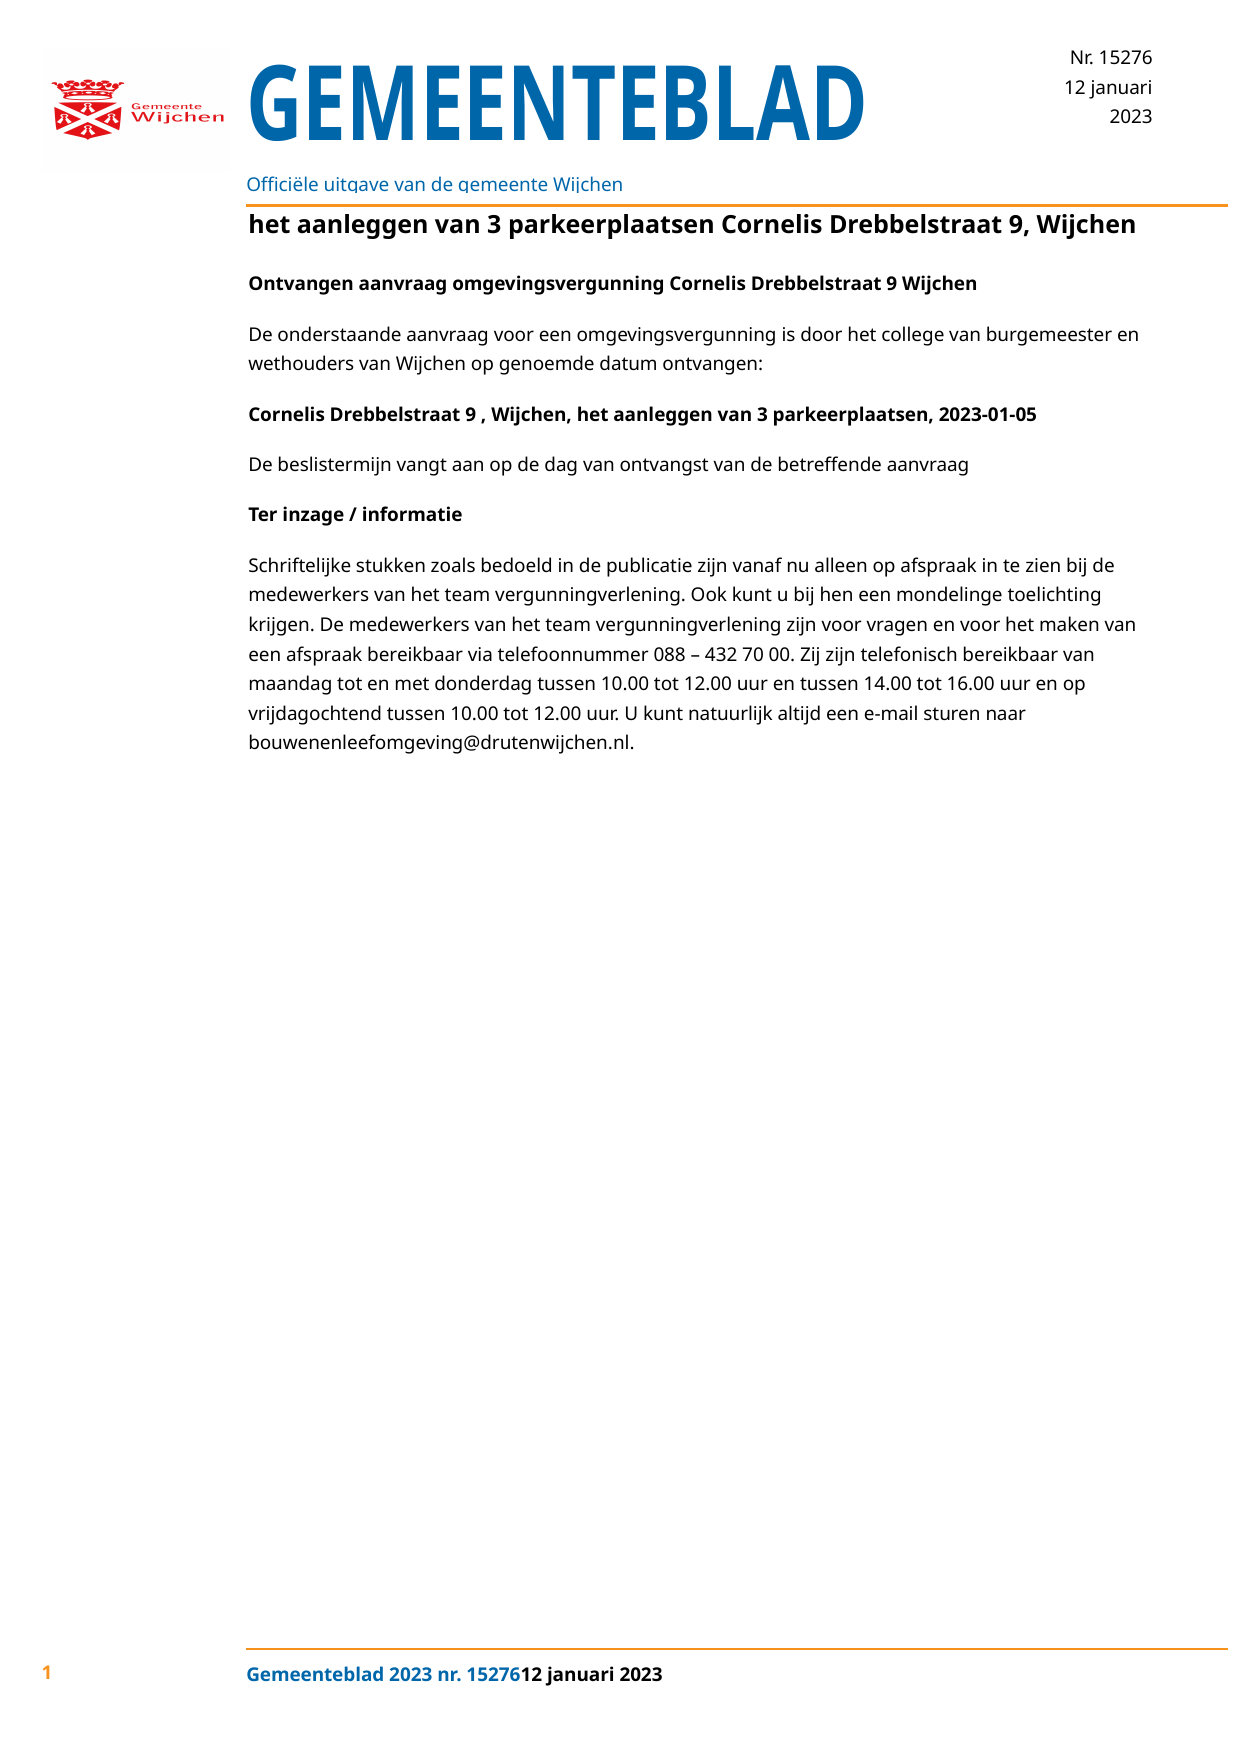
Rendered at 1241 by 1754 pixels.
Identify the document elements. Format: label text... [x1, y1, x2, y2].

text De onderstaande aanvraag voor een omgevingsvergunning is door het college van burgemeester en wethouders van Wijchen op genoemde datum ontvangen: [248, 321, 1152, 376]
text De beslistermijn vangt aan op de dag van ontvangst van de betreffende aanvraag [248, 451, 1152, 477]
text Schriftelijke stukken zoals bedoeld in de publicatie zijn vanaf nu alleen op afspraak in te zien bij de medewerkers van het team vergunningverlening. Ook kunt u bij hen een mondelinge toelichting krijgen. De medewerkers van het team vergunningverlening zijn voor vragen en voor het maken van een afspraak bereikbaar via telefoonnummer 088 – 432 70 00. Zij zijn telefonisch bereikbaar van maandag tot en met donderdag tussen 10.00 tot 12.00 uur en tussen 14.00 tot 16.00 uur en op vrijdagochtend tussen 10.00 tot 12.00 uur. U kunt natuurlijk altijd een e-mail sturen naar bouwenenleefomgeving@drutenwijchen.nl. [248, 552, 1152, 755]
text het aanleggen van 3 parkeerplaatsen Cornelis Drebbelstraat 9, Wijchen [248, 207, 1152, 241]
text Cornelis Drebbelstraat 9 , Wijchen, het aanleggen van 3 parkeerplaatsen, 2023-01-05 [248, 401, 1152, 426]
picture [41, 47, 231, 172]
text Ter inzage / informatie [248, 502, 1152, 527]
text Ontvangen aanvraag omgevingsvergunning Cornelis Drebbelstraat 9 Wijchen [248, 270, 1152, 296]
